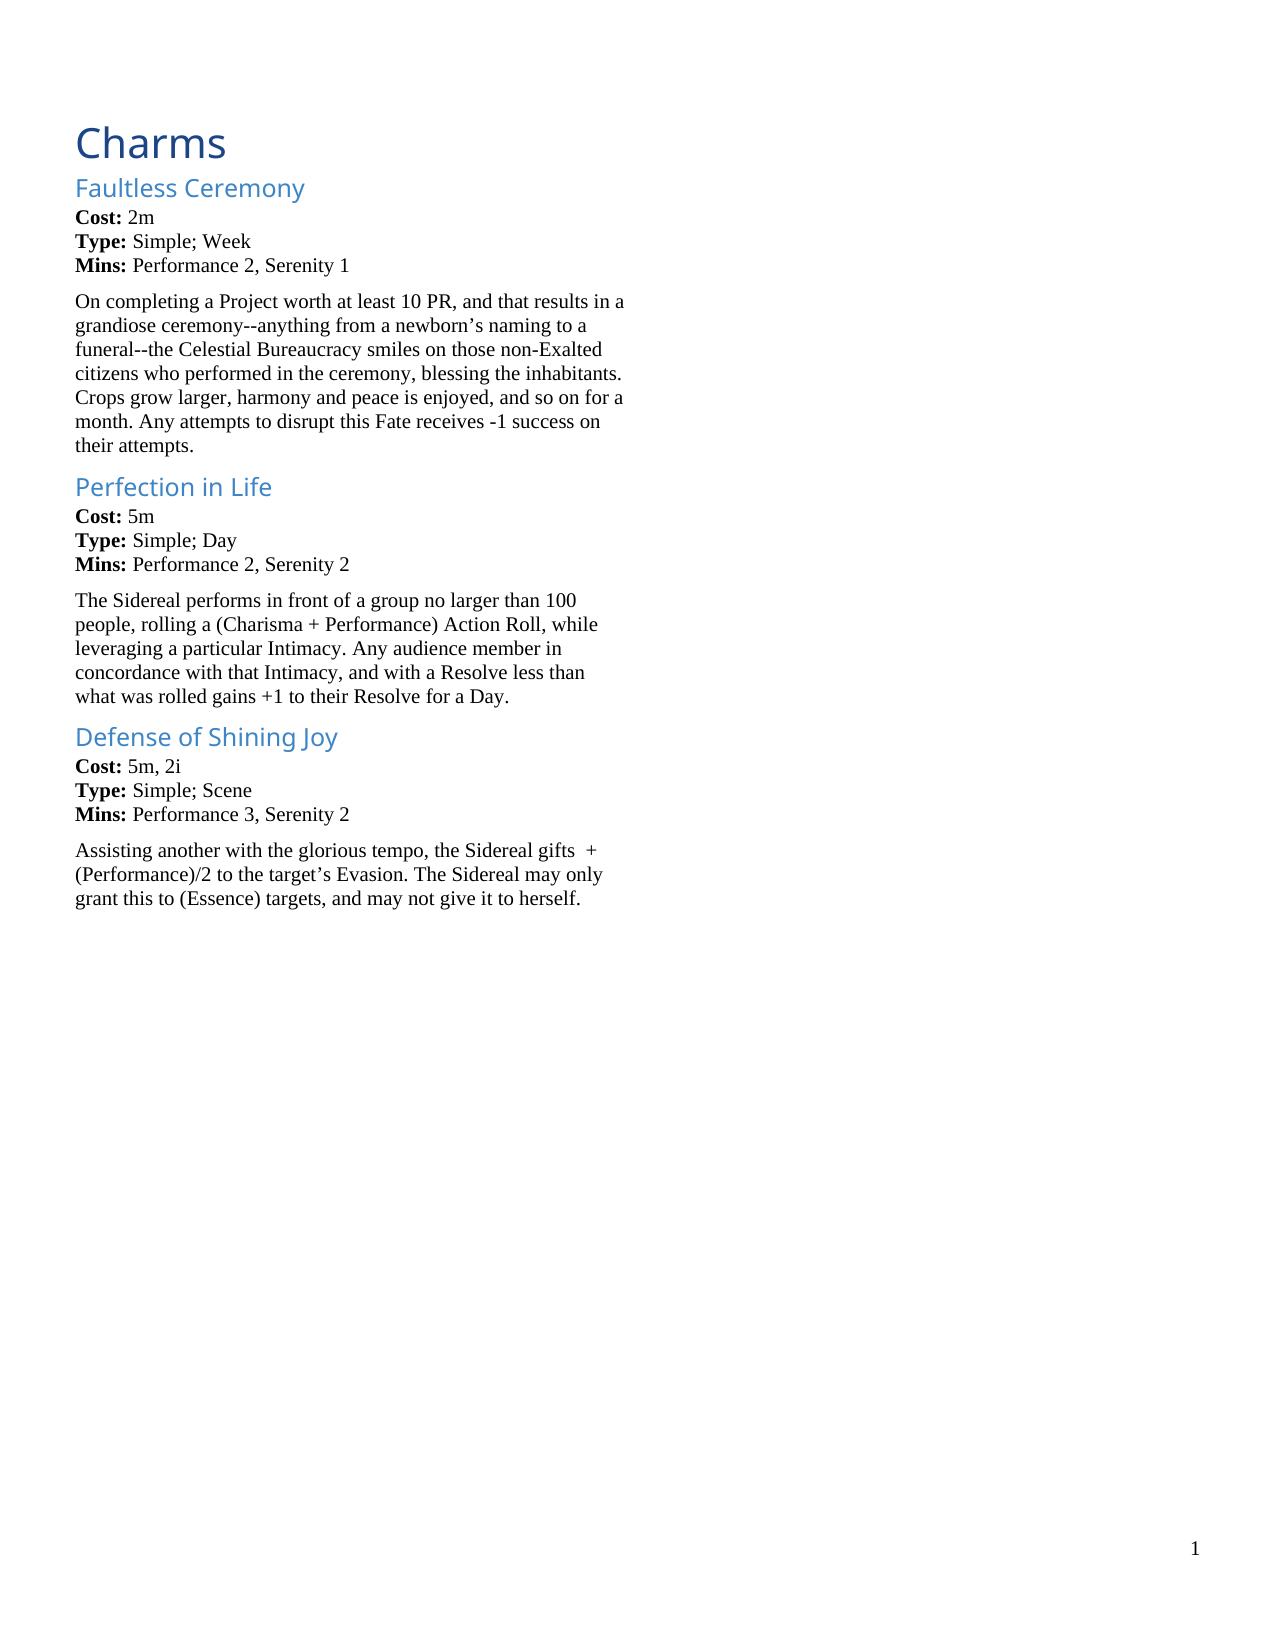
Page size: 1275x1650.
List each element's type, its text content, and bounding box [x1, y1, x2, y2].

text The Sidereal performs in front of a group no larger than 100 people, rolling a (Charisma + Performance) Action Roll, while leveraging a particular Intimacy. Any audience member in concordance with that Intimacy, and with a Resolve less than what was rolled gains +1 to their Resolve for a Day. [75, 588, 628, 708]
text Cost: 5m, 2i Type: Simple; Scene Mins: Performance 3, Serenity 2 [75, 754, 628, 826]
subtitle Charms [75, 114, 628, 171]
text Assisting another with the glorious tempo, the Sidereal gifts +(Performance)/2 to the target’s Evasion. The Sidereal may only grant this to (Essence) targets, and may not give it to herself. [75, 838, 628, 910]
text Cost: 2m Type: Simple; Week Mins: Performance 2, Serenity 1 [75, 205, 628, 277]
subtitle Defense of Shining Joy [75, 720, 628, 754]
text Cost: 5m Type: Simple; Day Mins: Performance 2, Serenity 2 [75, 503, 628, 576]
subtitle Perfection in Life [75, 469, 628, 503]
subtitle Faultless Ceremony [75, 171, 628, 205]
text On completing a Project worth at least 10 PR, and that results in a grandiose ceremony--anything from a newborn’s naming to a funeral--the Celestial Bureaucracy smiles on those non-Exalted citizens who performed in the ceremony, blessing the inhabitants. Crops grow larger, harmony and peace is enjoyed, and so on for a month. Any attempts to disrupt this Fate receives -1 success on their attempts. [75, 289, 628, 457]
